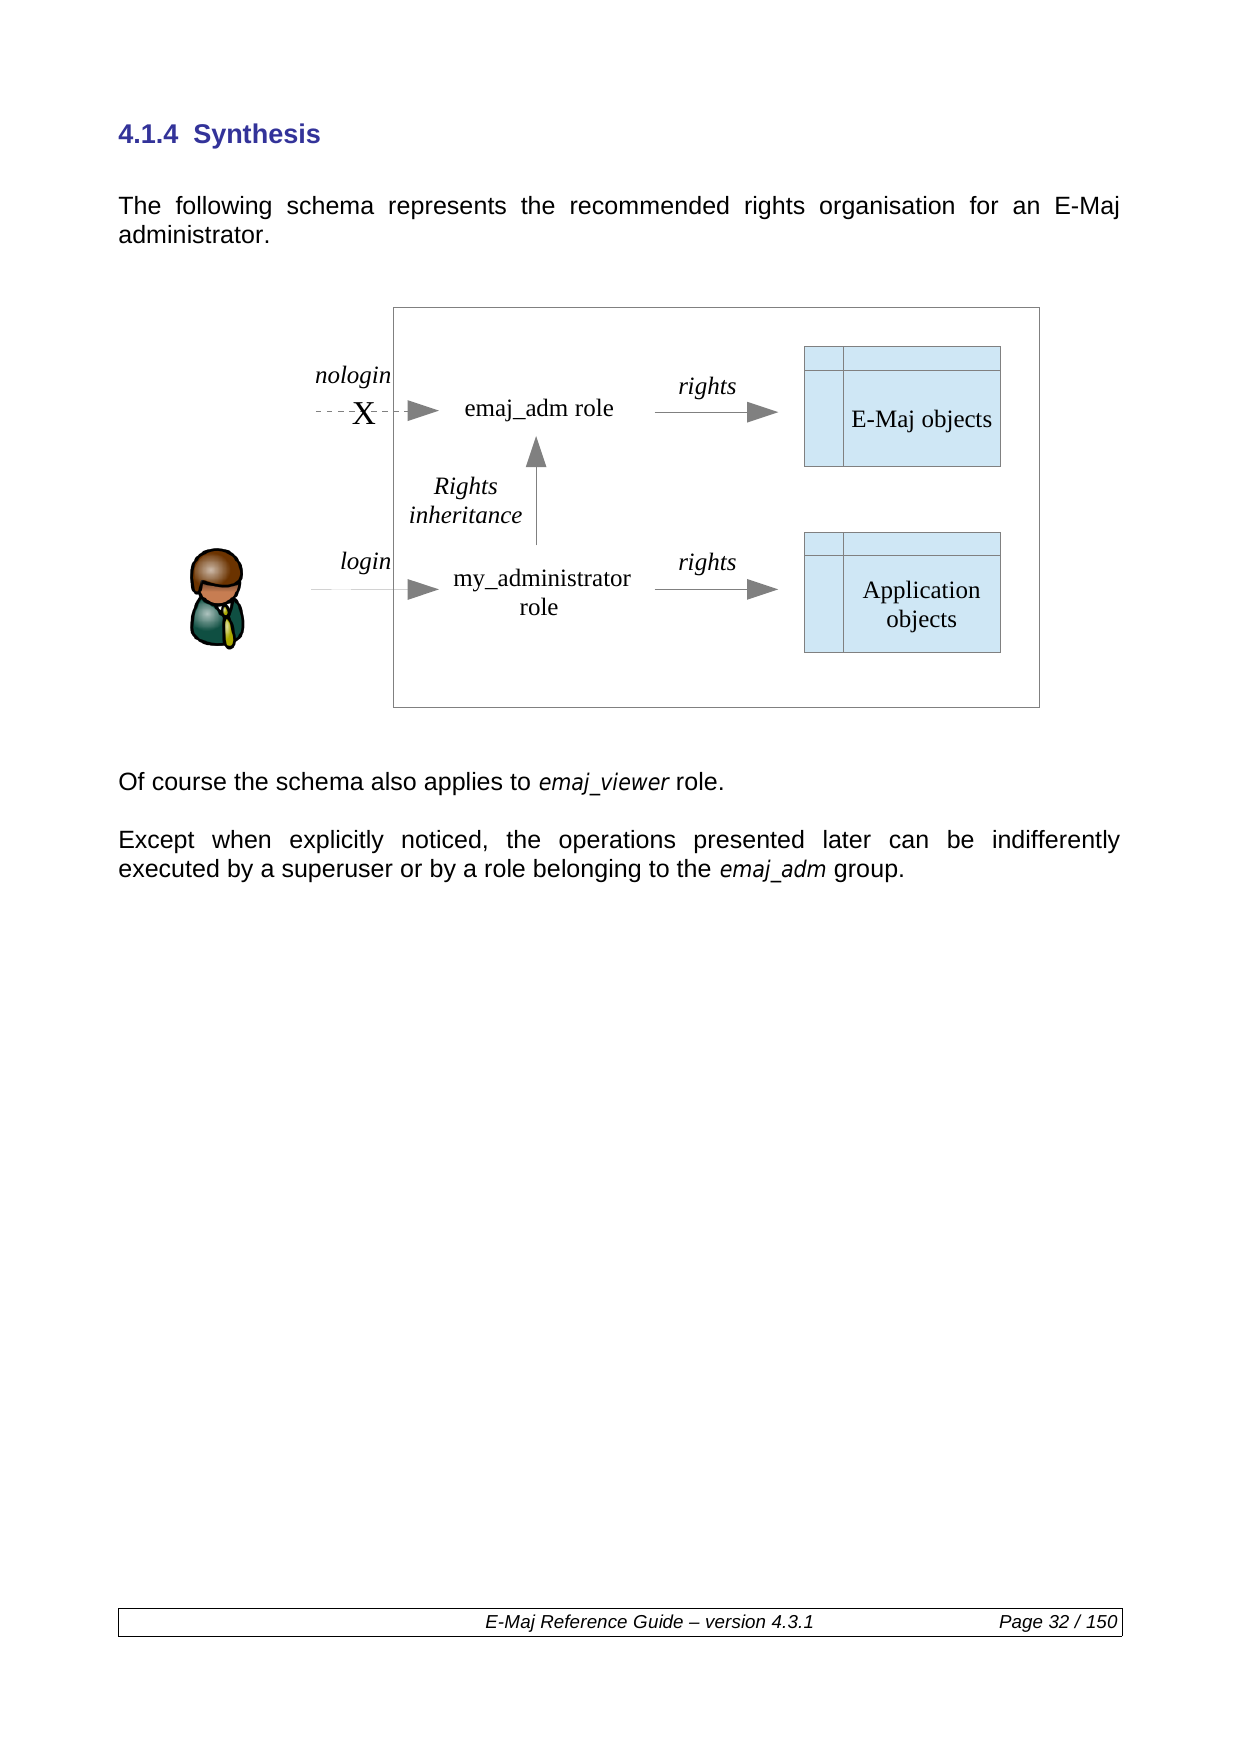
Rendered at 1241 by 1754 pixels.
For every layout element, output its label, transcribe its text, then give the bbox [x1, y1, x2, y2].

picture [167, 544, 267, 651]
text The following schema represents the recommended rights organisation for an E-Maj administrator. [118, 191, 1122, 249]
text Except when explicitly noticed, the operations presented later can be indifferently executed by a superuser or by a role belonging to the emaj_adm group. [118, 824, 1122, 883]
text Of course the schema also applies to emaj_viewer role. [118, 766, 1122, 795]
subtitle Synthesis [118, 118, 1122, 149]
